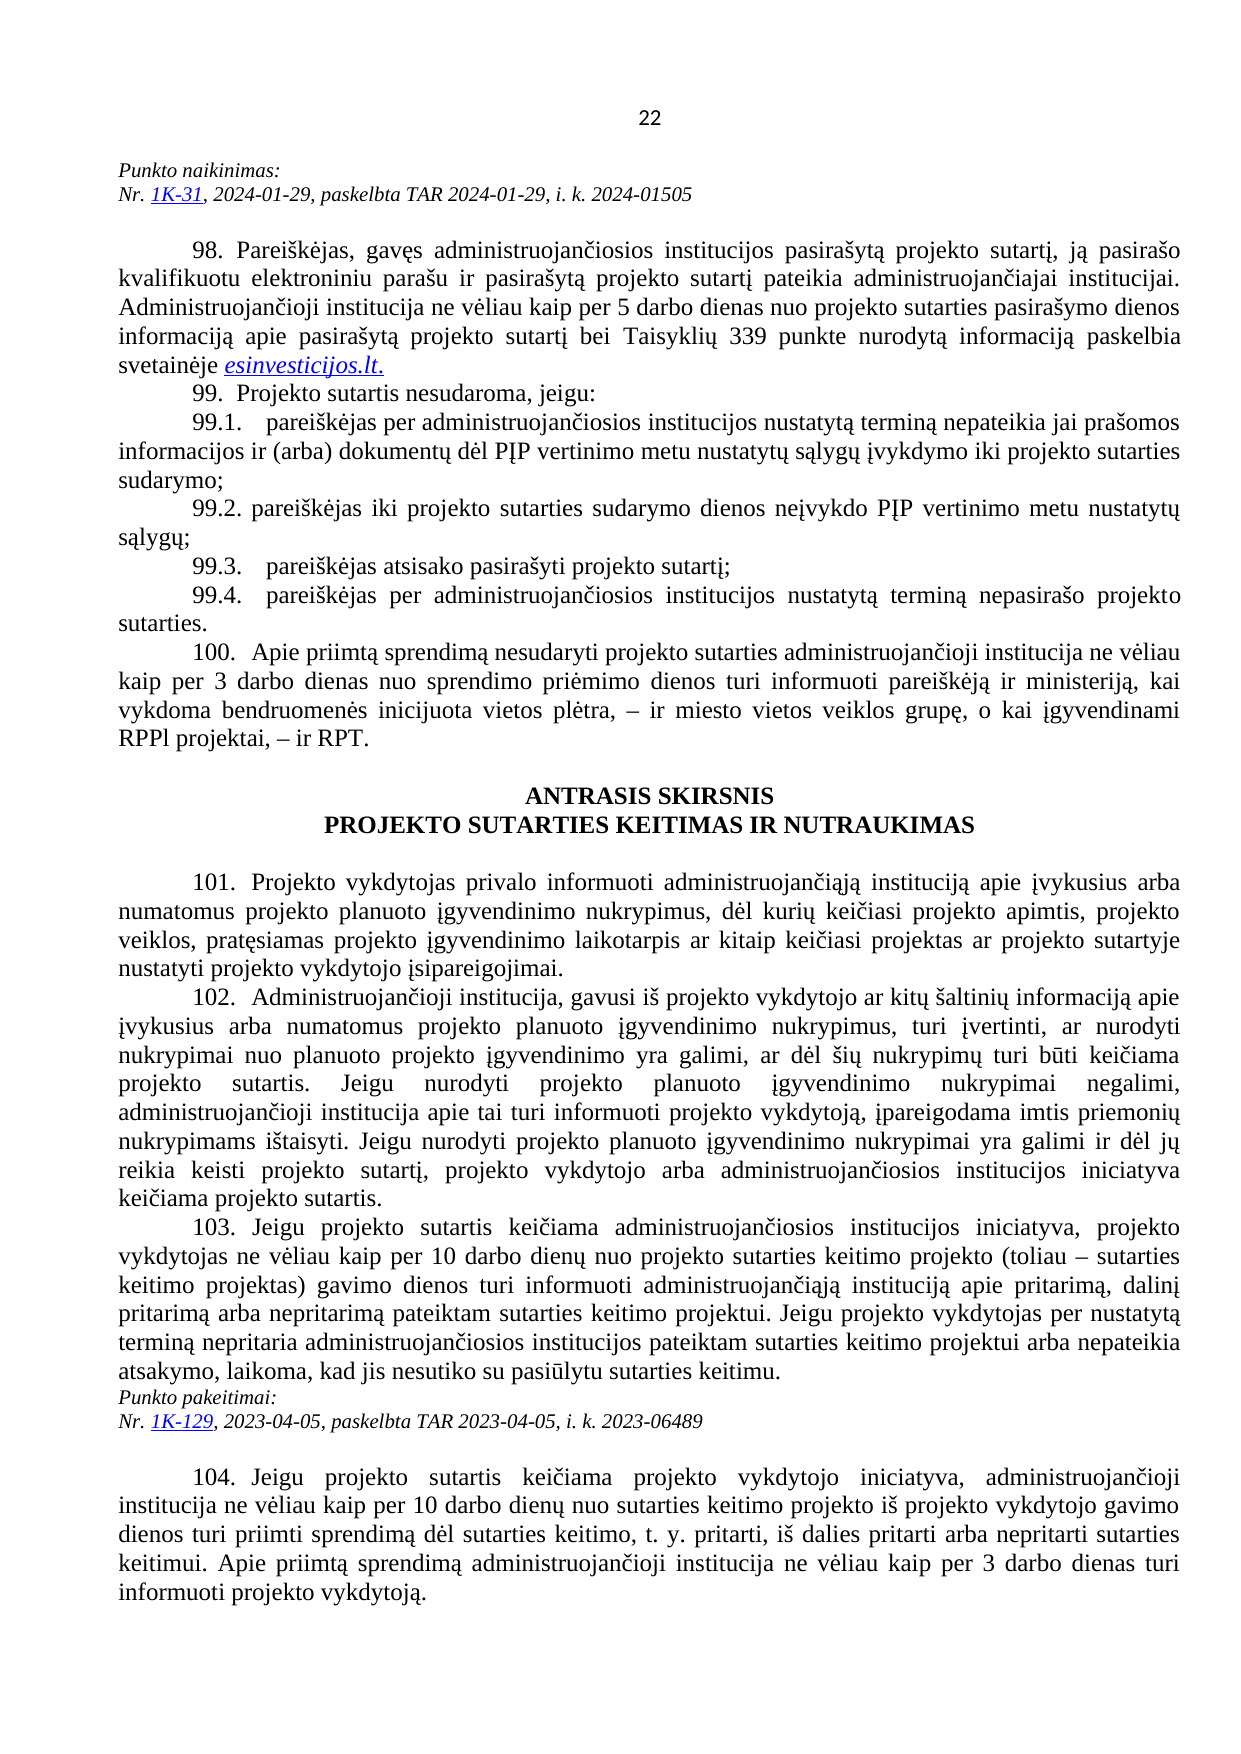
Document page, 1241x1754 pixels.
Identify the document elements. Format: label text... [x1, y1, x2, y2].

text Punkto naikinimas: [118, 158, 1181, 182]
text 102. Administruojančioji institucija, gavusi iš projekto vykdytojo ar kitų šaltinių informaciją apie įvykusius arba numatomus projekto planuoto įgyvendinimo nukrypimus, turi įvertinti, ar nurodyti nukrypimai nuo planuoto projekto įgyvendinimo yra galimi, ar dėl šių nukrypimų turi būti keičiama projekto sutartis. Jeigu nurodyti projekto planuoto įgyvendinimo nukrypimai negalimi, administruojančioji institucija apie tai turi informuoti projekto vykdytoją, įpareigodama imtis priemonių nukrypimams ištaisyti. Jeigu nurodyti projekto planuoto įgyvendinimo nukrypimai yra galimi ir dėl jų reikia keisti projekto sutartį, projekto vykdytojo arba administruojančiosios institucijos iniciatyva keičiama projekto sutartis. [118, 982, 1181, 1212]
text 101. Projekto vykdytojas privalo informuoti administruojančiąją instituciją apie įvykusius arba numatomus projekto planuoto įgyvendinimo nukrypimus, dėl kurių keičiasi projekto apimtis, projekto veiklos, pratęsiamas projekto įgyvendinimo laikotarpis ar kitaip keičiasi projektas ar projekto sutartyje nustatyti projekto vykdytojo įsipareigojimai. [118, 867, 1181, 982]
text Nr. 1K-31, 2024-01-29, paskelbta TAR 2024-01-29, i. k. 2024-01505 [118, 182, 1181, 206]
subtitle ANTRASIS SKIRSNIS [118, 781, 1181, 810]
text 103. Jeigu projekto sutartis keičiama administruojančiosios institucijos iniciatyva, projekto vykdytojas ne vėliau kaip per 10 darbo dienų nuo projekto sutarties keitimo projekto (toliau – sutarties keitimo projektas) gavimo dienos turi informuoti administruojančiąją instituciją apie pritarimą, dalinį pritarimą arba nepritarimą pateiktam sutarties keitimo projektui. Jeigu projekto vykdytojas per nustatytą terminą nepritaria administruojančiosios institucijos pateiktam sutarties keitimo projektui arba nepateikia atsakymo, laikoma, kad jis nesutiko su pasiūlytu sutarties keitimu. [118, 1212, 1181, 1385]
text 99. Projekto sutartis nesudaroma, jeigu: [118, 378, 1181, 407]
text 98. Pareiškėjas, gavęs administruojančiosios institucijos pasirašytą projekto sutartį, ją pasirašo kvalifikuotu elektroniniu parašu ir pasirašytą projekto sutartį pateikia administruojančiajai institucijai. Administruojančioji institucija ne vėliau kaip per 5 darbo dienas nuo projekto sutarties pasirašymo dienos informaciją apie pasirašytą projekto sutartį bei Taisyklių 339 punkte nurodytą informaciją paskelbia svetainėje esinvesticijos.lt. [118, 235, 1181, 378]
text 100. Apie priimtą sprendimą nesudaryti projekto sutarties administruojančioji institucija ne vėliau kaip per 3 darbo dienas nuo sprendimo priėmimo dienos turi informuoti pareiškėją ir ministeriją, kai vykdoma bendruomenės inicijuota vietos plėtra, – ir miesto vietos veiklos grupę, o kai įgyvendinami RPPl projektai, – ir RPT. [118, 637, 1181, 752]
subtitle PROJEKTO SUTARTIES KEITIMAS IR NUTRAUKIMAS [118, 810, 1181, 838]
text 104. Jeigu projekto sutartis keičiama projekto vykdytojo iniciatyva, administruojančioji institucija ne vėliau kaip per 10 darbo dienų nuo sutarties keitimo projekto iš projekto vykdytojo gavimo dienos turi priimti sprendimą dėl sutarties keitimo, t. y. pritarti, iš dalies pritarti arba nepritarti sutarties keitimui. Apie priimtą sprendimą administruojančioji institucija ne vėliau kaip per 3 darbo dienas turi informuoti projekto vykdytoją. [118, 1462, 1181, 1605]
text Punkto pakeitimai: [118, 1385, 1181, 1409]
text Nr. 1K-129, 2023-04-05, paskelbta TAR 2023-04-05, i. k. 2023-06489 [118, 1409, 1181, 1433]
text 99.4. pareiškėjas per administruojančiosios institucijos nustatytą terminą nepasirašo projekto sutarties. [118, 580, 1181, 637]
text 99.1. pareiškėjas per administruojančiosios institucijos nustatytą terminą nepateikia jai prašomos informacijos ir (arba) dokumentų dėl PĮP vertinimo metu nustatytų sąlygų įvykdymo iki projekto sutarties sudarymo; [118, 407, 1181, 493]
text 99.3. pareiškėjas atsisako pasirašyti projekto sutartį; [192, 551, 1181, 580]
text 99.2. pareiškėjas iki projekto sutarties sudarymo dienos neįvykdo PĮP vertinimo metu nustatytų sąlygų; [118, 493, 1181, 551]
